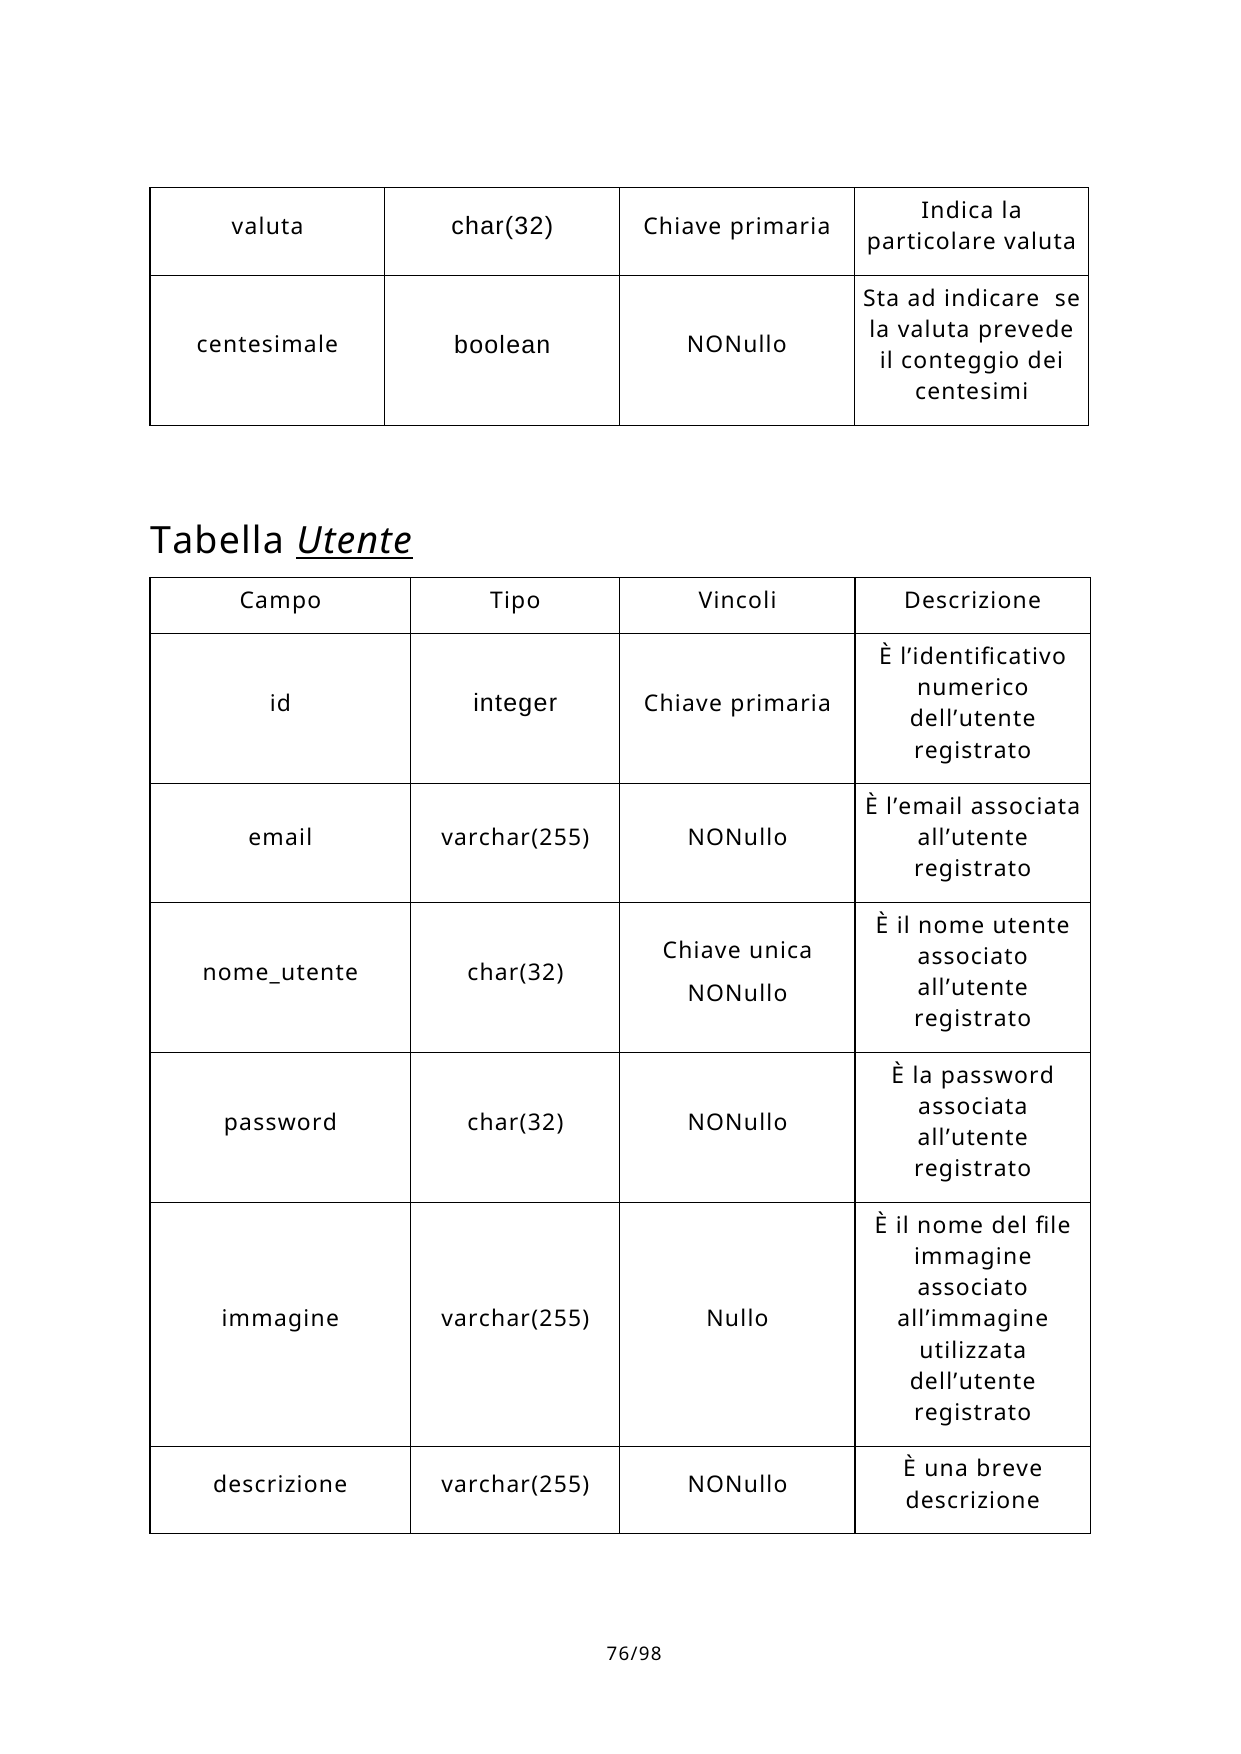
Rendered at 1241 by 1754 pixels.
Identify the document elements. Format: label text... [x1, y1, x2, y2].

table_header Campo [151, 578, 410, 633]
table_cell Sta ad indicare se la valuta prevede il conteggio dei centesimi [855, 276, 1088, 425]
table_cell Indica la particolare valuta [855, 188, 1088, 275]
table_cell nome_utente [151, 903, 410, 1052]
table_cell descrizione [151, 1447, 410, 1533]
table_cell È il nome del file immagine associato all’immagine utilizzata dell’utente registrato [856, 1203, 1090, 1446]
table_cell id [151, 634, 410, 783]
table_cell varchar(255) [411, 784, 619, 902]
table_cell immagine [151, 1203, 410, 1446]
table_cell valuta [151, 188, 384, 275]
table_cell centesimale [151, 276, 384, 425]
table_cell password [151, 1053, 410, 1202]
table_cell È l’email associata all’utente registrato [856, 784, 1090, 902]
table_cell Chiave primaria [620, 634, 854, 783]
table_cell char(32) [411, 1053, 619, 1202]
table_cell varchar(255) [411, 1203, 619, 1446]
table_cell Chiave primaria [620, 188, 854, 275]
table_cell NONullo [620, 276, 854, 425]
table_cell È una breve descrizione [856, 1447, 1090, 1533]
table_cell boolean [385, 276, 619, 425]
table_cell varchar(255) [411, 1447, 619, 1533]
table_header Vincoli [620, 578, 854, 633]
table_cell char(32) [385, 188, 619, 275]
table_header Tipo [411, 578, 619, 633]
table_cell email [151, 784, 410, 902]
table_cell Chiave unica NONullo [620, 903, 854, 1052]
text Tabella Utente [150, 513, 1090, 564]
table_cell char(32) [411, 903, 619, 1052]
table_cell È il nome utente associato all’utente registrato [856, 903, 1090, 1052]
table_cell È la password associata all’utente registrato [856, 1053, 1090, 1202]
table_cell È l’identificativo numerico dell’utente registrato [856, 634, 1090, 783]
table_cell Nullo [620, 1203, 854, 1446]
table_cell integer [411, 634, 619, 783]
table_cell NONullo [620, 784, 854, 902]
table_header Descrizione [856, 578, 1090, 633]
table_cell NONullo [620, 1053, 854, 1202]
table_cell NONullo [620, 1447, 854, 1533]
